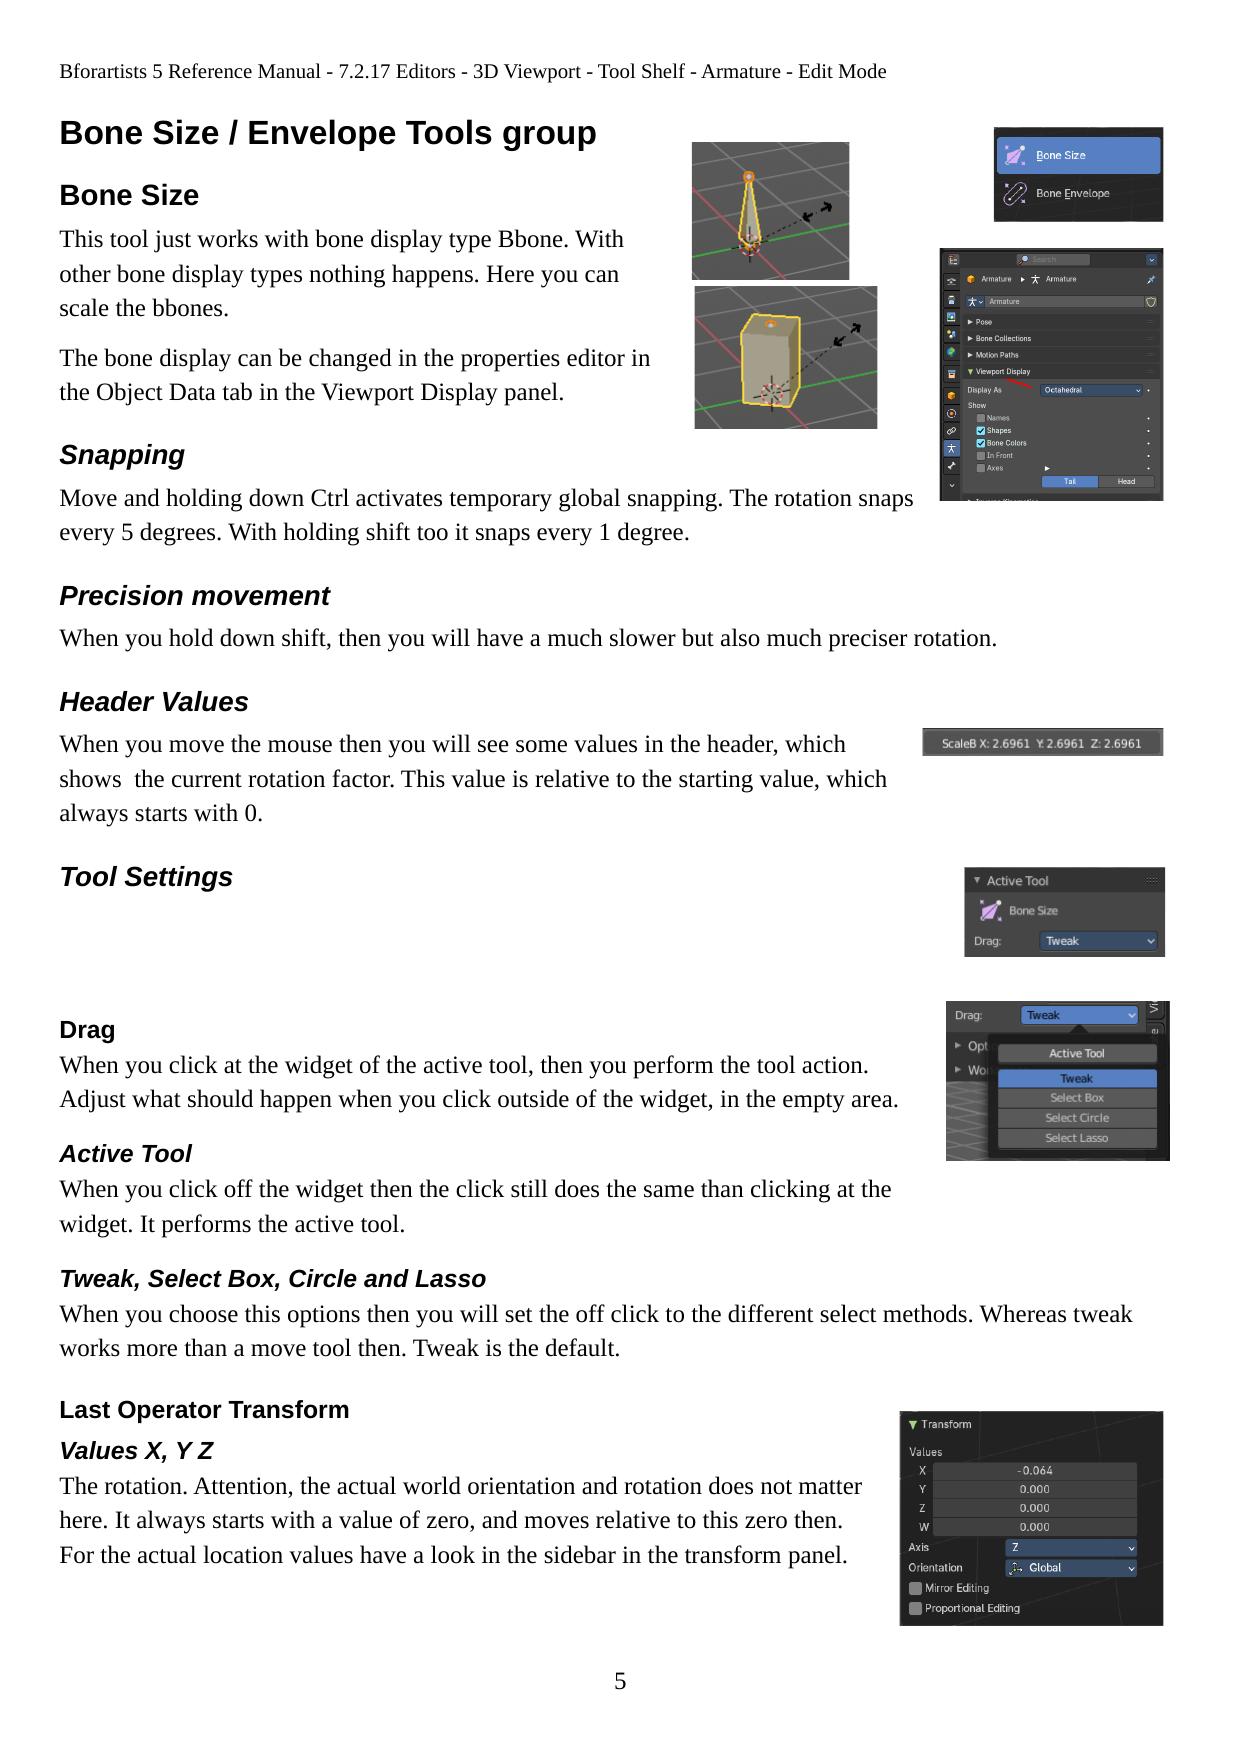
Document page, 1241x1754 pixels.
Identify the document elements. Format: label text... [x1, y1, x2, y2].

subtitle [1164, 439, 1181, 471]
subtitle Active Tool [59, 1139, 1181, 1168]
text When you move the mouse then you will see some values in the header, which shows the current rotation factor. This value is relative to the starting value, which always starts with 0. [59, 729, 1181, 827]
subtitle [1164, 178, 1181, 212]
picture [939, 248, 1164, 501]
text This tool just works with bone display type Bbone. With other bone display types nothing happens. Here you can scale the bbones. [59, 224, 1181, 322]
text The rotation. Attention, the actual world orientation and rotation does not matter here. It always starts with a value of zero, and moves relative to this zero then. For the actual location values have a look in the sidebar in the transform panel. [59, 1471, 899, 1568]
subtitle Tool Settings [59, 860, 1181, 892]
subtitle Precision movement [59, 579, 1181, 611]
text When you click off the widget then the click still does the same than clicking at the widget. It performs the active tool. [59, 1174, 1181, 1237]
picture [899, 1411, 1164, 1626]
picture [691, 142, 850, 280]
subtitle [1164, 1436, 1181, 1464]
picture [964, 867, 1166, 957]
picture [946, 1001, 1170, 1161]
subtitle Snapping [59, 439, 939, 471]
subtitle Bone Size [59, 178, 691, 212]
text [878, 343, 939, 406]
subtitle Bone Size / Envelope Tools group [59, 113, 1181, 151]
text Move and holding down Ctrl activates temporary global snapping. The rotation snaps every 5 degrees. With holding shift too it snaps every 1 degree. [59, 483, 1181, 546]
subtitle Header Values [59, 685, 1181, 717]
picture [694, 286, 878, 429]
subtitle Values X, Y Z [59, 1436, 899, 1464]
picture [993, 127, 1164, 222]
text The bone display can be changed in the properties editor in the Object Data tab in the Viewport Display panel. [59, 343, 694, 406]
subtitle [850, 178, 993, 212]
text When you hold down shift, then you will have a much slower but also much preciser rotation. [59, 623, 1181, 652]
text When you click at the widget of the active tool, then you perform the tool action. Adjust what should happen when you click outside of the widget, in the empty area. [59, 1050, 946, 1113]
text When you choose this options then you will set the off click to the different select methods. Whereas tweak works more than a move tool then. Tweak is the default. [59, 1299, 1181, 1362]
subtitle Tweak, Select Box, Circle and Lasso [59, 1264, 1181, 1293]
subtitle Drag [59, 1015, 946, 1043]
subtitle [1170, 1015, 1181, 1043]
picture [922, 728, 1164, 756]
subtitle Last Operator Transform [59, 1395, 1181, 1423]
